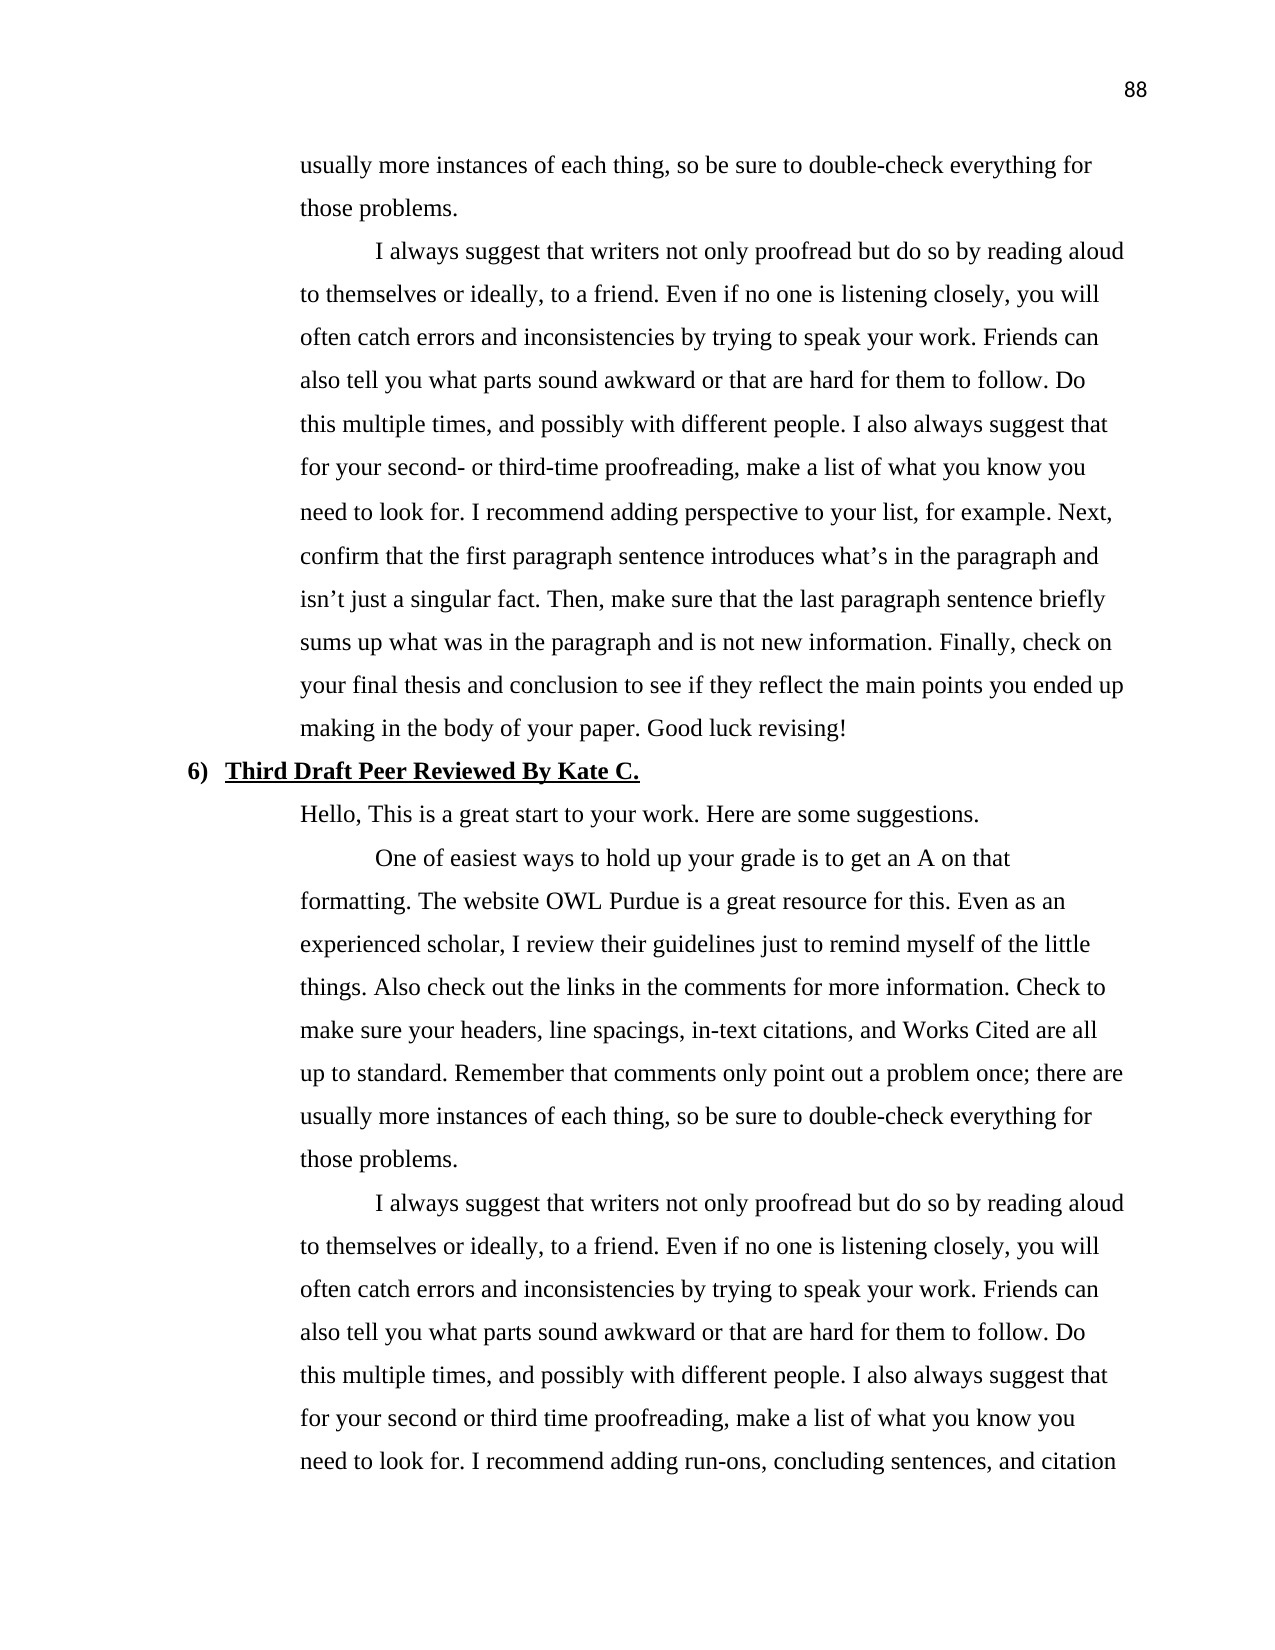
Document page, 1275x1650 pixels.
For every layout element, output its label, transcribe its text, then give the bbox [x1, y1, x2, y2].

text usually more instances of each thing, so be sure to double-check everything for those problems. [300, 150, 1125, 222]
text Hello, This is a great start to your work. Here are some suggestions. [300, 799, 1125, 828]
text I always suggest that writers not only proofread but do so by reading aloud to themselves or ideally, to a friend. Even if no one is listening closely, you will often catch errors and inconsistencies by trying to speak your work. Friends can also tell you what parts sound awkward or that are hard for them to follow. Do this multiple times, and possibly with different people. I also always suggest that for your second- or third-time proofreading, make a list of what you know you need to look for. I recommend adding perspective to your list, for example. Next, confirm that the first paragraph sentence introduces what’s in the paragraph and isn’t just a singular fact. Then, make sure that the last paragraph sentence briefly sums up what was in the paragraph and is not new information. Finally, check on your final thesis and conclusion to see if they reflect the main points you ended up making in the body of your paper. Good luck revising! [300, 236, 1125, 742]
list Third Draft Peer Reviewed By Kate C. [187, 756, 1125, 785]
text I always suggest that writers not only proofread but do so by reading aloud to themselves or ideally, to a friend. Even if no one is listening closely, you will often catch errors and inconsistencies by trying to speak your work. Friends can also tell you what parts sound awkward or that are hard for them to follow. Do this multiple times, and possibly with different people. I also always suggest that for your second or third time proofreading, make a list of what you know you need to look for. I recommend adding run-ons, concluding sentences, and citation [300, 1188, 1125, 1475]
text One of easiest ways to hold up your grade is to get an A on that formatting. The website OWL Purdue is a great resource for this. Even as an experienced scholar, I review their guidelines just to remind myself of the little things. Also check out the links in the comments for more information. Check to make sure your headers, line spacings, in-text citations, and Works Cited are all up to standard. Remember that comments only point out a problem once; there are usually more instances of each thing, so be sure to double-check everything for those problems. [300, 843, 1125, 1173]
